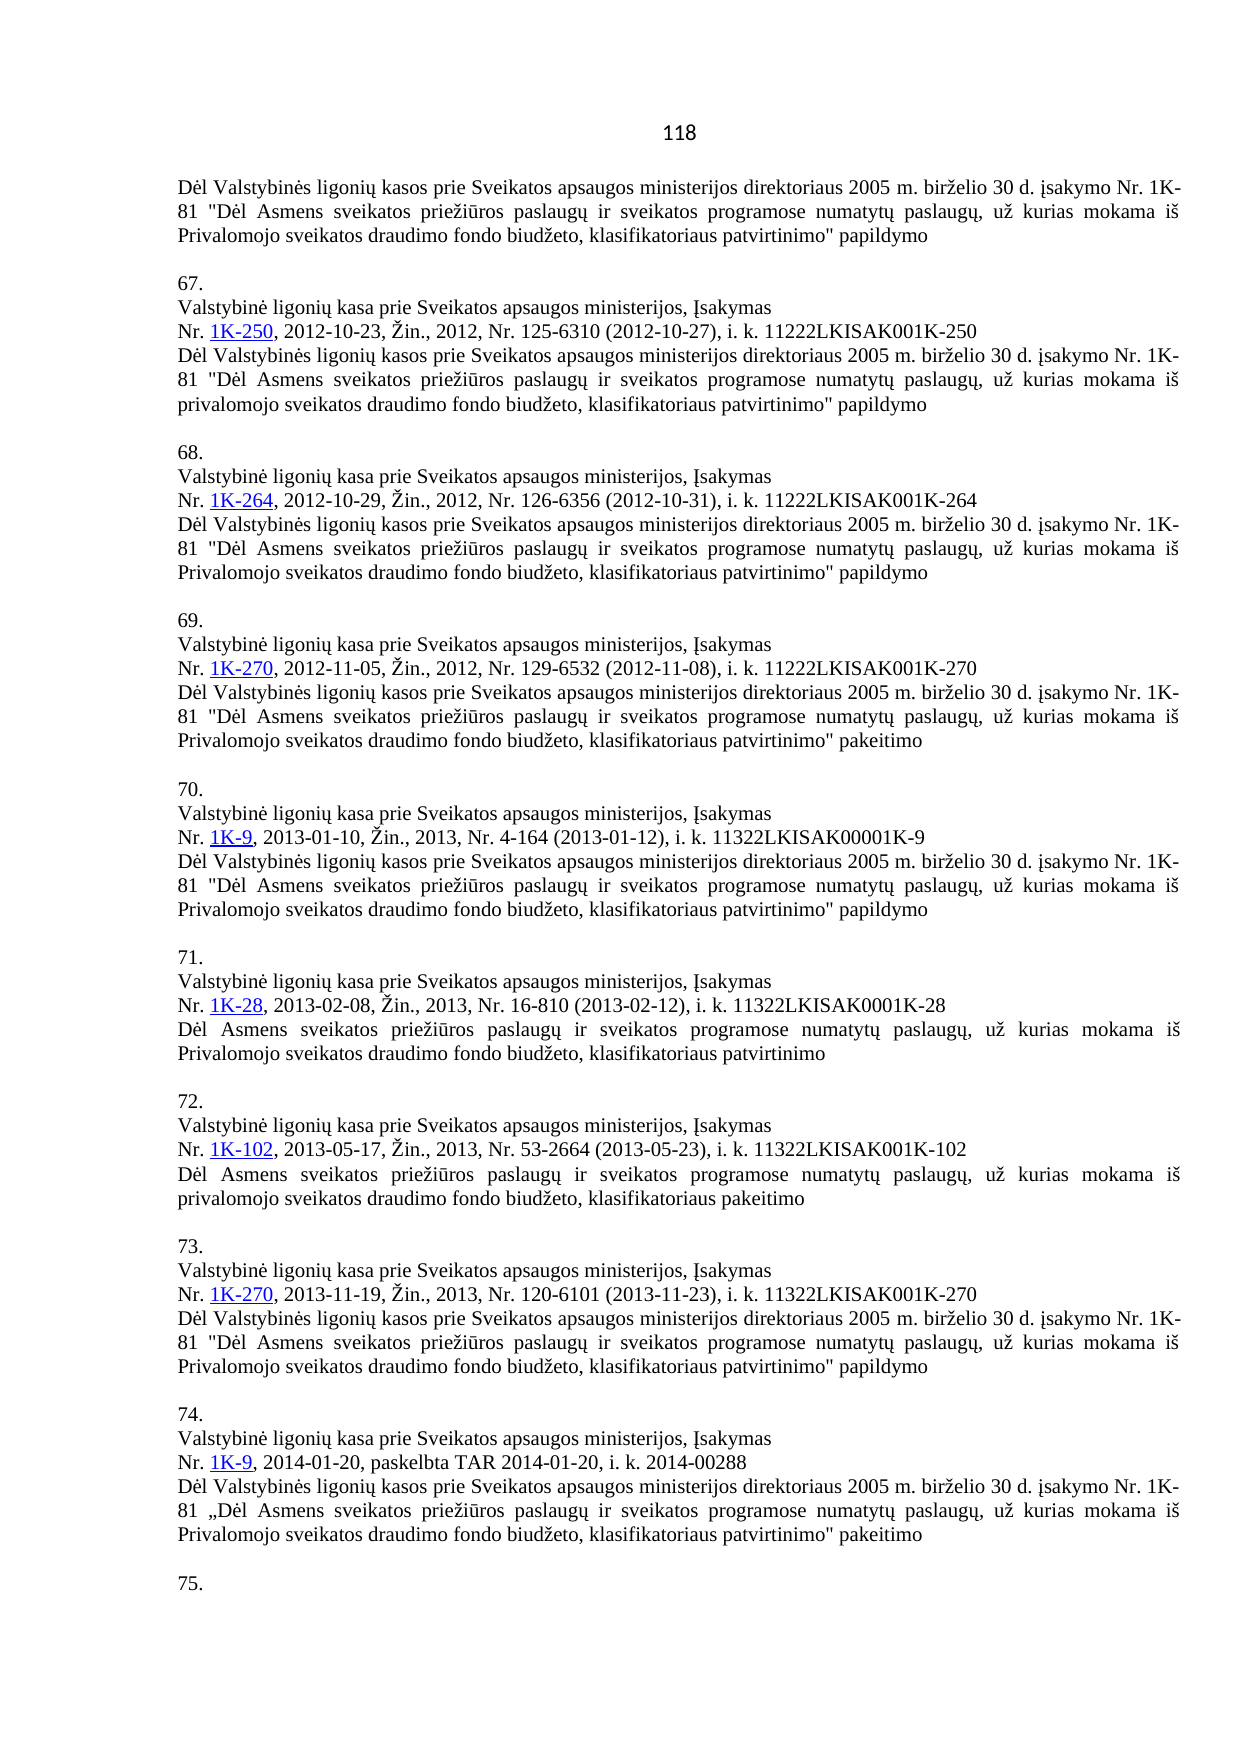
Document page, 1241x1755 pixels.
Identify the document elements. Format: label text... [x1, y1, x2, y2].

text Nr. 1K-9, 2014-01-20, paskelbta TAR 2014-01-20, i. k. 2014-00288 [177, 1450, 1181, 1474]
text 72. [177, 1089, 1181, 1113]
text 69. [177, 608, 1181, 632]
text Valstybinė ligonių kasa prie Sveikatos apsaugos ministerijos, Įsakymas [177, 969, 1181, 993]
text Valstybinė ligonių kasa prie Sveikatos apsaugos ministerijos, Įsakymas [177, 1258, 1181, 1282]
text Dėl Valstybinės ligonių kasos prie Sveikatos apsaugos ministerijos direktoriaus 2005 m. birželio 30 d. įsakymo Nr. 1K-81 "Dėl Asmens sveikatos priežiūros paslaugų ir sveikatos programose numatytų paslaugų, už kurias mokama iš Privalomojo sveikatos draudimo fondo biudžeto, klasifikatoriaus patvirtinimo" papildymo [177, 849, 1181, 921]
text Valstybinė ligonių kasa prie Sveikatos apsaugos ministerijos, Įsakymas [177, 464, 1181, 488]
text Nr. 1K-28, 2013-02-08, Žin., 2013, Nr. 16-810 (2013-02-12), i. k. 11322LKISAK0001K-28 [177, 993, 1181, 1017]
text Valstybinė ligonių kasa prie Sveikatos apsaugos ministerijos, Įsakymas [177, 1426, 1181, 1450]
text Nr. 1K-250, 2012-10-23, Žin., 2012, Nr. 125-6310 (2012-10-27), i. k. 11222LKISAK001K-250 [177, 319, 1181, 343]
text 71. [177, 945, 1181, 969]
text Nr. 1K-270, 2012-11-05, Žin., 2012, Nr. 129-6532 (2012-11-08), i. k. 11222LKISAK001K-270 [177, 656, 1181, 680]
text Valstybinė ligonių kasa prie Sveikatos apsaugos ministerijos, Įsakymas [177, 1113, 1181, 1137]
text 68. [177, 439, 1181, 464]
text 67. [177, 271, 1181, 295]
text Valstybinė ligonių kasa prie Sveikatos apsaugos ministerijos, Įsakymas [177, 295, 1181, 319]
text Valstybinė ligonių kasa prie Sveikatos apsaugos ministerijos, Įsakymas [177, 801, 1181, 824]
text Dėl Asmens sveikatos priežiūros paslaugų ir sveikatos programose numatytų paslaugų, už kurias mokama iš privalomojo sveikatos draudimo fondo biudžeto, klasifikatoriaus pakeitimo [177, 1161, 1181, 1209]
text Nr. 1K-9, 2013-01-10, Žin., 2013, Nr. 4-164 (2013-01-12), i. k. 11322LKISAK00001K-9 [177, 824, 1181, 849]
text Nr. 1K-102, 2013-05-17, Žin., 2013, Nr. 53-2664 (2013-05-23), i. k. 11322LKISAK001K-102 [177, 1137, 1181, 1161]
text 74. [177, 1402, 1181, 1426]
text Dėl Valstybinės ligonių kasos prie Sveikatos apsaugos ministerijos direktoriaus 2005 m. birželio 30 d. įsakymo Nr. 1K-81 "Dėl Asmens sveikatos priežiūros paslaugų ir sveikatos programose numatytų paslaugų, už kurias mokama iš Privalomojo sveikatos draudimo fondo biudžeto, klasifikatoriaus patvirtinimo" papildymo [177, 1306, 1181, 1378]
text Dėl Valstybinės ligonių kasos prie Sveikatos apsaugos ministerijos direktoriaus 2005 m. birželio 30 d. įsakymo Nr. 1K-81 "Dėl Asmens sveikatos priežiūros paslaugų ir sveikatos programose numatytų paslaugų, už kurias mokama iš Privalomojo sveikatos draudimo fondo biudžeto, klasifikatoriaus patvirtinimo" papildymo [177, 175, 1181, 247]
text 70. [177, 776, 1181, 801]
text Dėl Valstybinės ligonių kasos prie Sveikatos apsaugos ministerijos direktoriaus 2005 m. birželio 30 d. įsakymo Nr. 1K-81 „Dėl Asmens sveikatos priežiūros paslaugų ir sveikatos programose numatytų paslaugų, už kurias mokama iš Privalomojo sveikatos draudimo fondo biudžeto, klasifikatoriaus patvirtinimo" pakeitimo [177, 1474, 1181, 1546]
text Nr. 1K-270, 2013-11-19, Žin., 2013, Nr. 120-6101 (2013-11-23), i. k. 11322LKISAK001K-270 [177, 1282, 1181, 1306]
text Dėl Asmens sveikatos priežiūros paslaugų ir sveikatos programose numatytų paslaugų, už kurias mokama iš Privalomojo sveikatos draudimo fondo biudžeto, klasifikatoriaus patvirtinimo [177, 1017, 1181, 1065]
text 75. [177, 1571, 1181, 1594]
text Dėl Valstybinės ligonių kasos prie Sveikatos apsaugos ministerijos direktoriaus 2005 m. birželio 30 d. įsakymo Nr. 1K-81 "Dėl Asmens sveikatos priežiūros paslaugų ir sveikatos programose numatytų paslaugų, už kurias mokama iš Privalomojo sveikatos draudimo fondo biudžeto, klasifikatoriaus patvirtinimo" pakeitimo [177, 680, 1181, 752]
text 73. [177, 1234, 1181, 1258]
text Dėl Valstybinės ligonių kasos prie Sveikatos apsaugos ministerijos direktoriaus 2005 m. birželio 30 d. įsakymo Nr. 1K-81 "Dėl Asmens sveikatos priežiūros paslaugų ir sveikatos programose numatytų paslaugų, už kurias mokama iš Privalomojo sveikatos draudimo fondo biudžeto, klasifikatoriaus patvirtinimo" papildymo [177, 512, 1181, 584]
text Nr. 1K-264, 2012-10-29, Žin., 2012, Nr. 126-6356 (2012-10-31), i. k. 11222LKISAK001K-264 [177, 488, 1181, 512]
text Dėl Valstybinės ligonių kasos prie Sveikatos apsaugos ministerijos direktoriaus 2005 m. birželio 30 d. įsakymo Nr. 1K-81 "Dėl Asmens sveikatos priežiūros paslaugų ir sveikatos programose numatytų paslaugų, už kurias mokama iš privalomojo sveikatos draudimo fondo biudžeto, klasifikatoriaus patvirtinimo" papildymo [177, 343, 1181, 416]
text Valstybinė ligonių kasa prie Sveikatos apsaugos ministerijos, Įsakymas [177, 632, 1181, 656]
